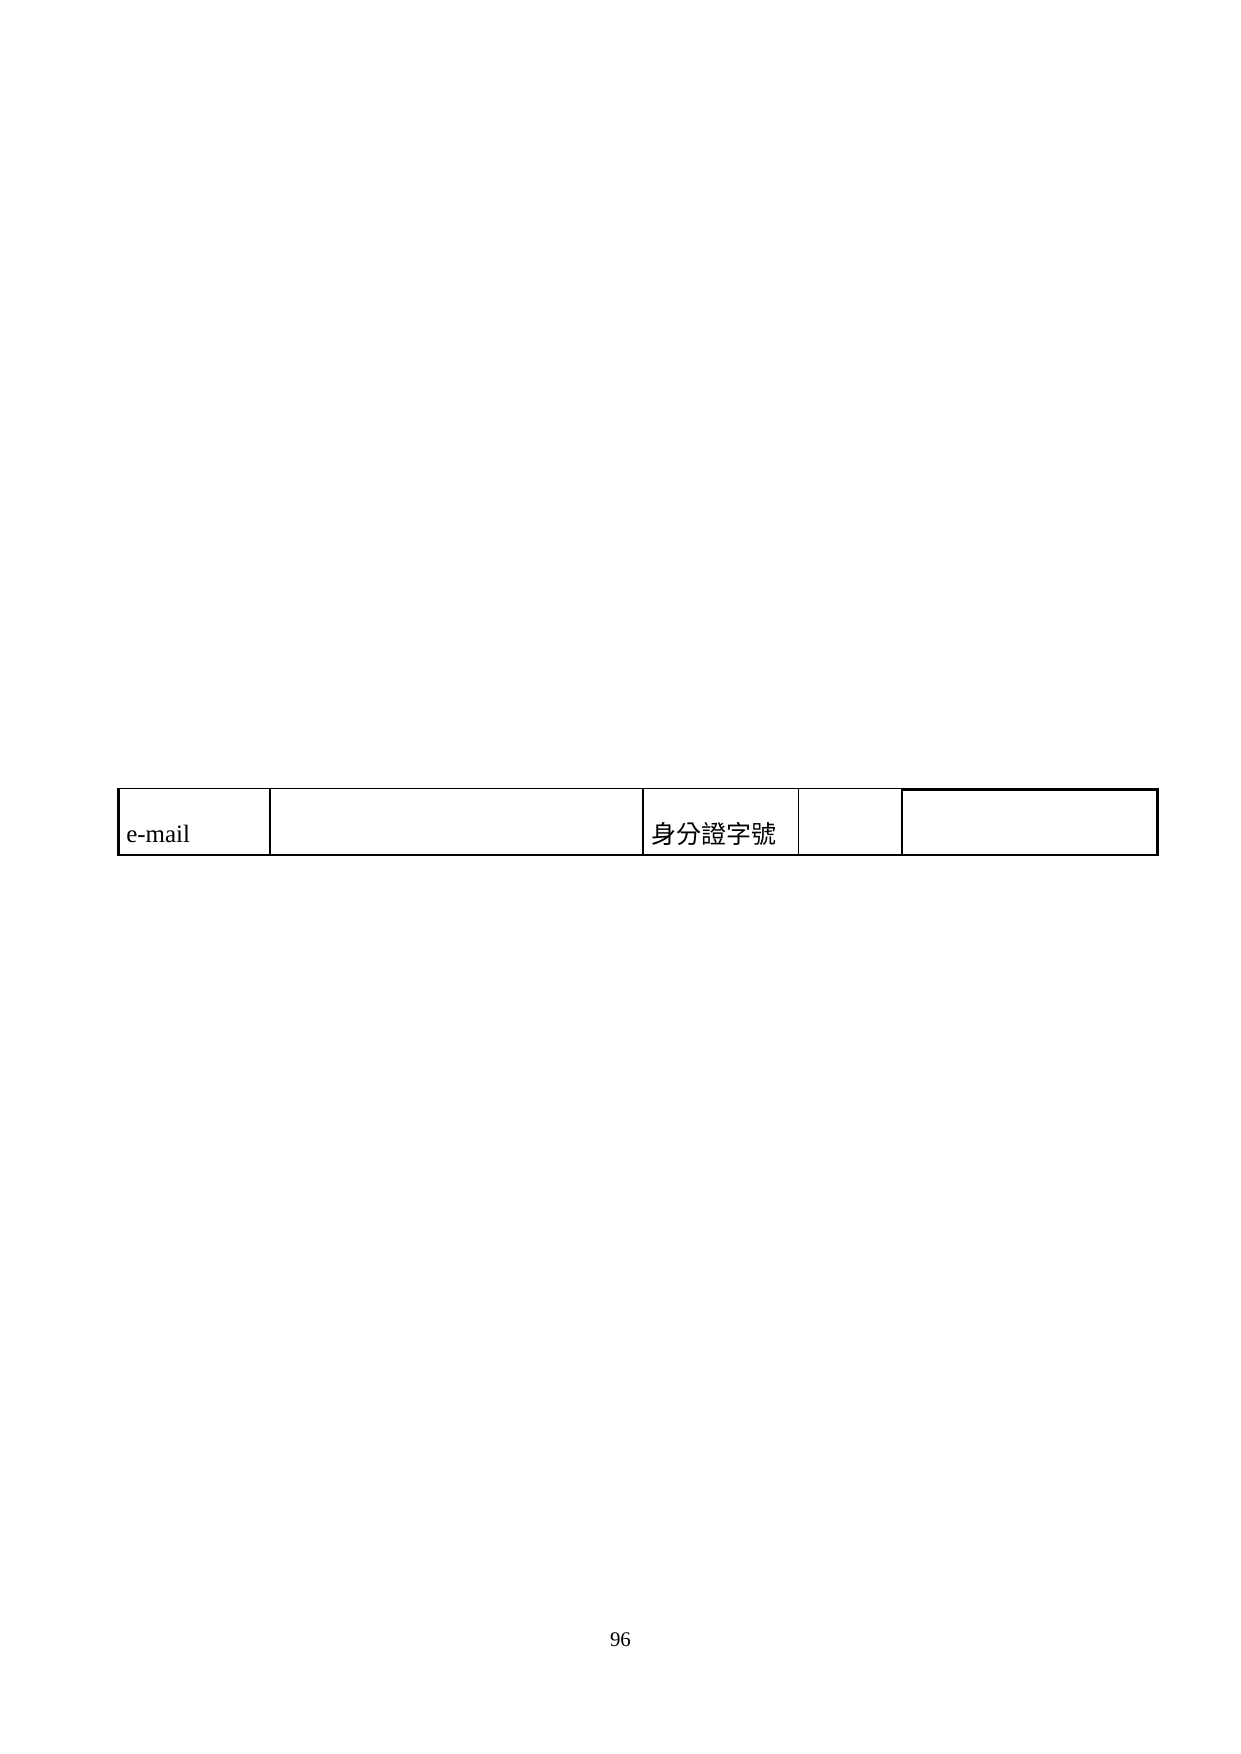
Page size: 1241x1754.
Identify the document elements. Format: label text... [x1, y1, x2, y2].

table_cell 身分證字號 [644, 789, 798, 854]
table_cell [271, 789, 642, 854]
table_cell e-mail [120, 789, 269, 854]
table_cell [799, 789, 901, 854]
table_header [903, 791, 1156, 854]
